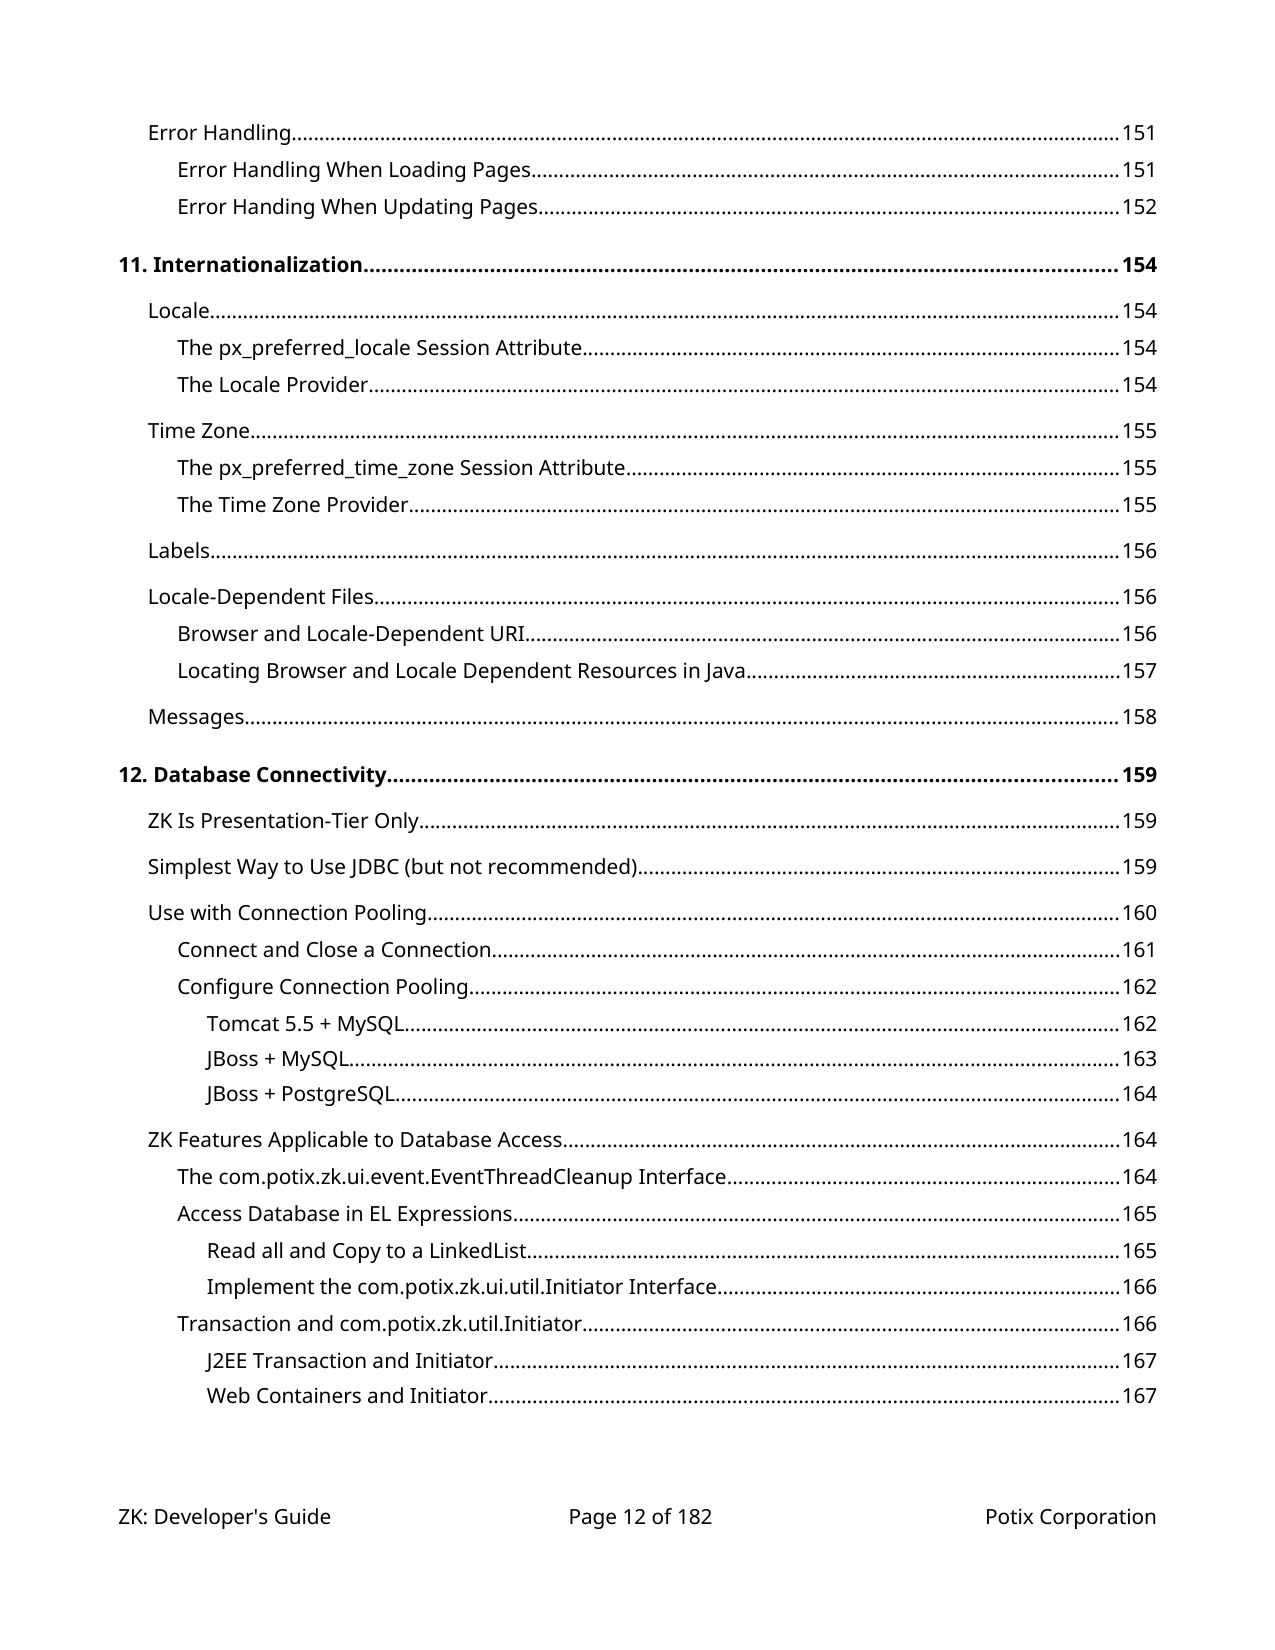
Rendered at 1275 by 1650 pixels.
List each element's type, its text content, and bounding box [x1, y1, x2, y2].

text Tomcat 5.5 + MySQL 162 [207, 1009, 1157, 1037]
text Locating Browser and Locale Dependent Resources in Java 157 [177, 656, 1157, 684]
text Locale-Dependent Files 156 [148, 582, 1157, 610]
text The com.potix.zk.ui.event.EventThreadCleanup Interface 164 [177, 1162, 1157, 1191]
text The Time Zone Provider 155 [177, 490, 1157, 518]
text Simplest Way to Use JDBC (but not recommended) 159 [148, 852, 1157, 880]
text Error Handling When Loading Pages 151 [177, 155, 1157, 183]
text ZK Features Applicable to Database Access 164 [148, 1125, 1157, 1153]
text 12. Database Connectivity 159 [118, 760, 1157, 788]
text Error Handling 151 [148, 118, 1157, 146]
text Error Handing When Updating Pages 152 [177, 192, 1157, 221]
text The Locale Provider 154 [177, 370, 1157, 398]
text Connect and Close a Connection 161 [177, 935, 1157, 963]
text Transaction and com.potix.zk.util.Initiator 166 [177, 1309, 1157, 1337]
text Browser and Locale-Dependent URI 156 [177, 619, 1157, 647]
text Use with Connection Pooling 160 [148, 898, 1157, 926]
text The px_preferred_time_zone Session Attribute 155 [177, 453, 1157, 481]
text Read all and Copy to a LinkedList 165 [207, 1237, 1157, 1265]
text Access Database in EL Expressions 165 [177, 1199, 1157, 1228]
text JBoss + PostgreSQL 164 [207, 1079, 1157, 1108]
text Messages 158 [148, 702, 1157, 730]
text Time Zone 155 [148, 416, 1157, 444]
text J2EE Transaction and Initiator 167 [207, 1346, 1157, 1374]
text Labels 156 [148, 536, 1157, 564]
text Implement the com.potix.zk.ui.util.Initiator Interface 166 [207, 1272, 1157, 1300]
text ZK Is Presentation-Tier Only 159 [148, 806, 1157, 834]
text The px_preferred_locale Session Attribute 154 [177, 333, 1157, 361]
text JBoss + MySQL 163 [207, 1044, 1157, 1072]
text Locale 154 [148, 296, 1157, 324]
text Web Containers and Initiator 167 [207, 1381, 1157, 1409]
text 11. Internationalization 154 [118, 250, 1157, 278]
text Configure Connection Pooling 162 [177, 972, 1157, 1000]
